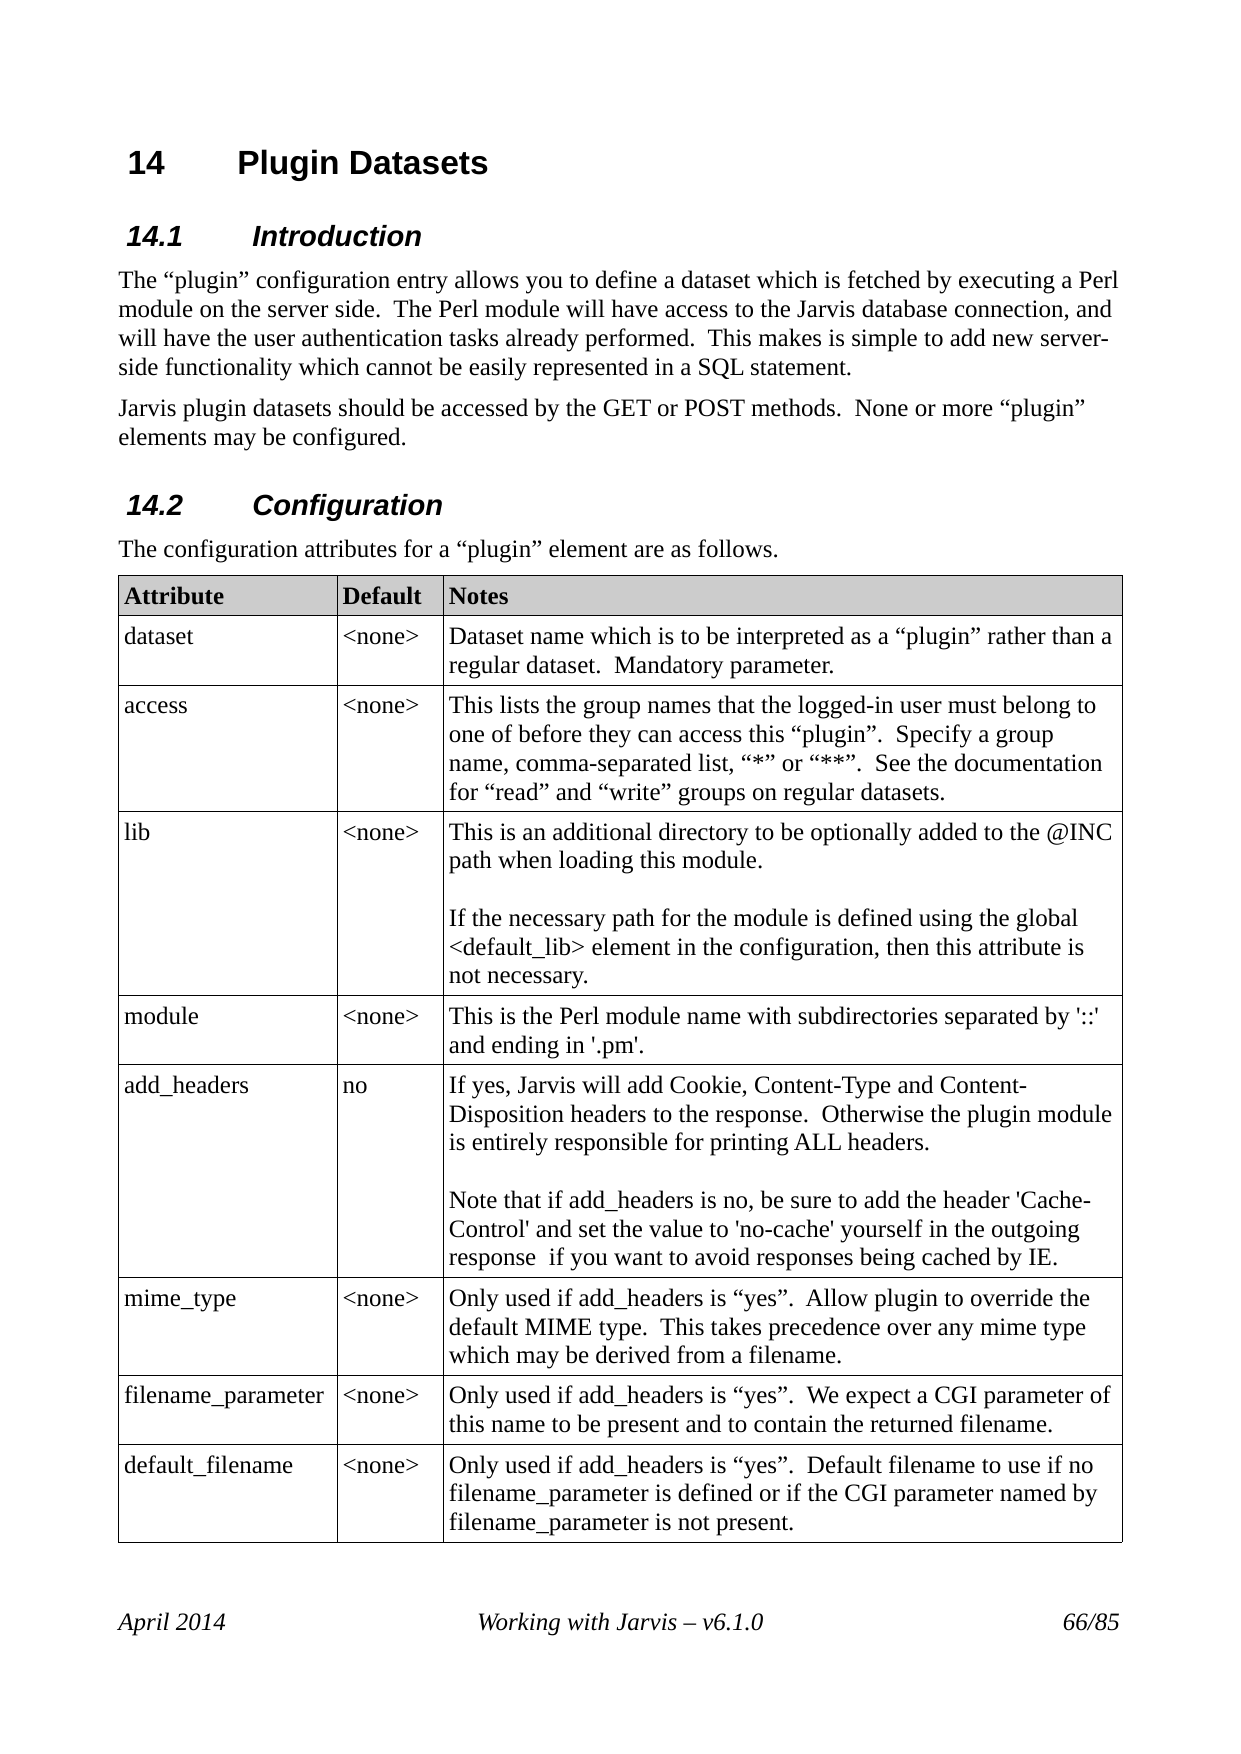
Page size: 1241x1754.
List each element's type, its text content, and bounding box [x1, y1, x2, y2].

table_cell This is the Perl module name with subdirectories separated by '::' and ending in '.pm'. [444, 996, 1122, 1064]
table_cell access [119, 686, 337, 811]
table_header Default [338, 576, 443, 615]
table_cell <none> [338, 996, 443, 1064]
subtitle Configuration [118, 488, 1122, 521]
table_cell If yes, Jarvis will add Cookie, Content-Type and Content-Disposition headers to the response. Otherwise the plugin module is entirely responsible for printing ALL headers. Note that if add_headers is no, be sure to add the header 'Cache-Control' and set the value to 'no-cache' yourself in the outgoing response if you want to avoid responses being cached by IE. [444, 1065, 1122, 1277]
table_cell Dataset name which is to be interpreted as a “plugin” rather than a regular dataset. Mandatory parameter. [444, 616, 1122, 684]
table_cell lib [119, 812, 337, 995]
table_cell <none> [338, 1376, 443, 1444]
table_cell <none> [338, 812, 443, 995]
subtitle Introduction [118, 219, 1122, 253]
text The configuration attributes for a “plugin” element are as follows. [118, 534, 1122, 563]
table_cell dataset [119, 616, 337, 684]
table_cell Only used if add_headers is “yes”. Allow plugin to override the default MIME type. This takes precedence over any mime type which may be derived from a filename. [444, 1278, 1122, 1375]
table_cell mime_type [119, 1278, 337, 1375]
subtitle Plugin Datasets [118, 143, 1122, 182]
table_cell <none> [338, 686, 443, 811]
table_cell This lists the group names that the logged-in user must belong to one of before they can access this “plugin”. Specify a group name, comma-separated list, “*” or “**”. See the documentation for “read” and “write” groups on regular datasets. [444, 686, 1122, 811]
table_cell This is an additional directory to be optionally added to the @INC path when loading this module. If the necessary path for the module is defined using the global <default_lib> element in the configuration, then this attribute is not necessary. [444, 812, 1122, 995]
table_cell add_headers [119, 1065, 337, 1277]
table_cell <none> [338, 1278, 443, 1375]
text Jarvis plugin datasets should be accessed by the GET or POST methods. None or more “plugin” elements may be configured. [118, 393, 1122, 450]
text The “plugin” configuration entry allows you to define a dataset which is fetched by executing a Perl module on the server side. The Perl module will have access to the Jarvis database connection, and will have the user authentication tasks already performed. This makes is simple to add new server-side functionality which cannot be easily represented in a SQL statement. [118, 265, 1122, 380]
table_cell Only used if add_headers is “yes”. Default filename to use if no filename_parameter is defined or if the CGI parameter named by filename_parameter is not present. [444, 1445, 1122, 1542]
table_header Attribute [119, 576, 337, 615]
table_cell module [119, 996, 337, 1064]
table_cell <none> [338, 1445, 443, 1542]
table_cell no [338, 1065, 443, 1277]
table_cell <none> [338, 616, 443, 684]
table_cell filename_parameter [119, 1376, 337, 1444]
table_header Notes [444, 576, 1122, 615]
table_cell default_filename [119, 1445, 337, 1542]
table_cell Only used if add_headers is “yes”. We expect a CGI parameter of this name to be present and to contain the returned filename. [444, 1376, 1122, 1444]
